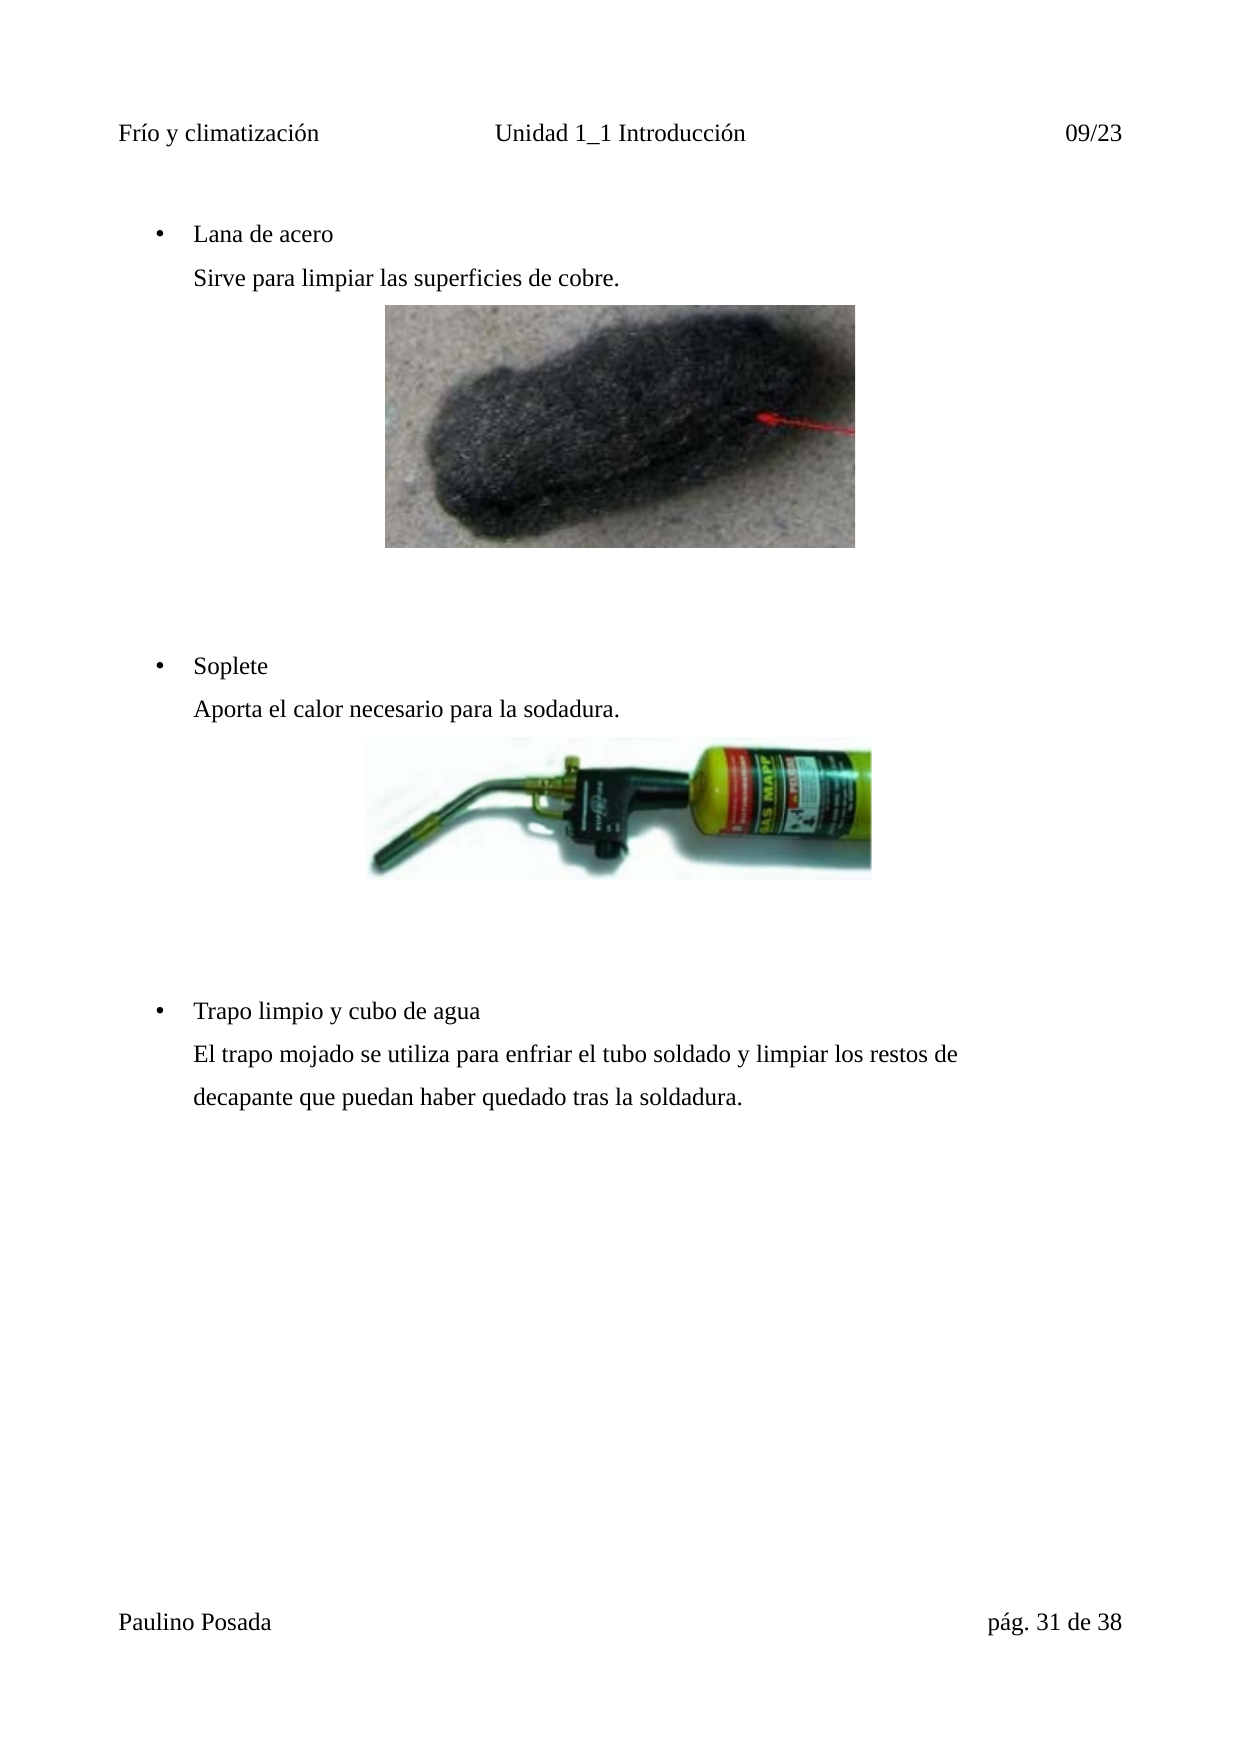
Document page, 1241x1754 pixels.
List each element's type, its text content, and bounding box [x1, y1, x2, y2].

list Trapo limpio y cubo de agua El trapo mojado se utiliza para enfriar el tubo soldado y limpiar los restos de decapante que puedan haber quedado tras la soldadura. [156, 996, 1122, 1111]
list Soplete Aporta el calor necesario para la sodadura. [156, 651, 1122, 723]
list Lana de acero Sirve para limpiar las superficies de cobre. [156, 219, 1122, 291]
picture [385, 305, 856, 548]
picture [365, 737, 875, 880]
